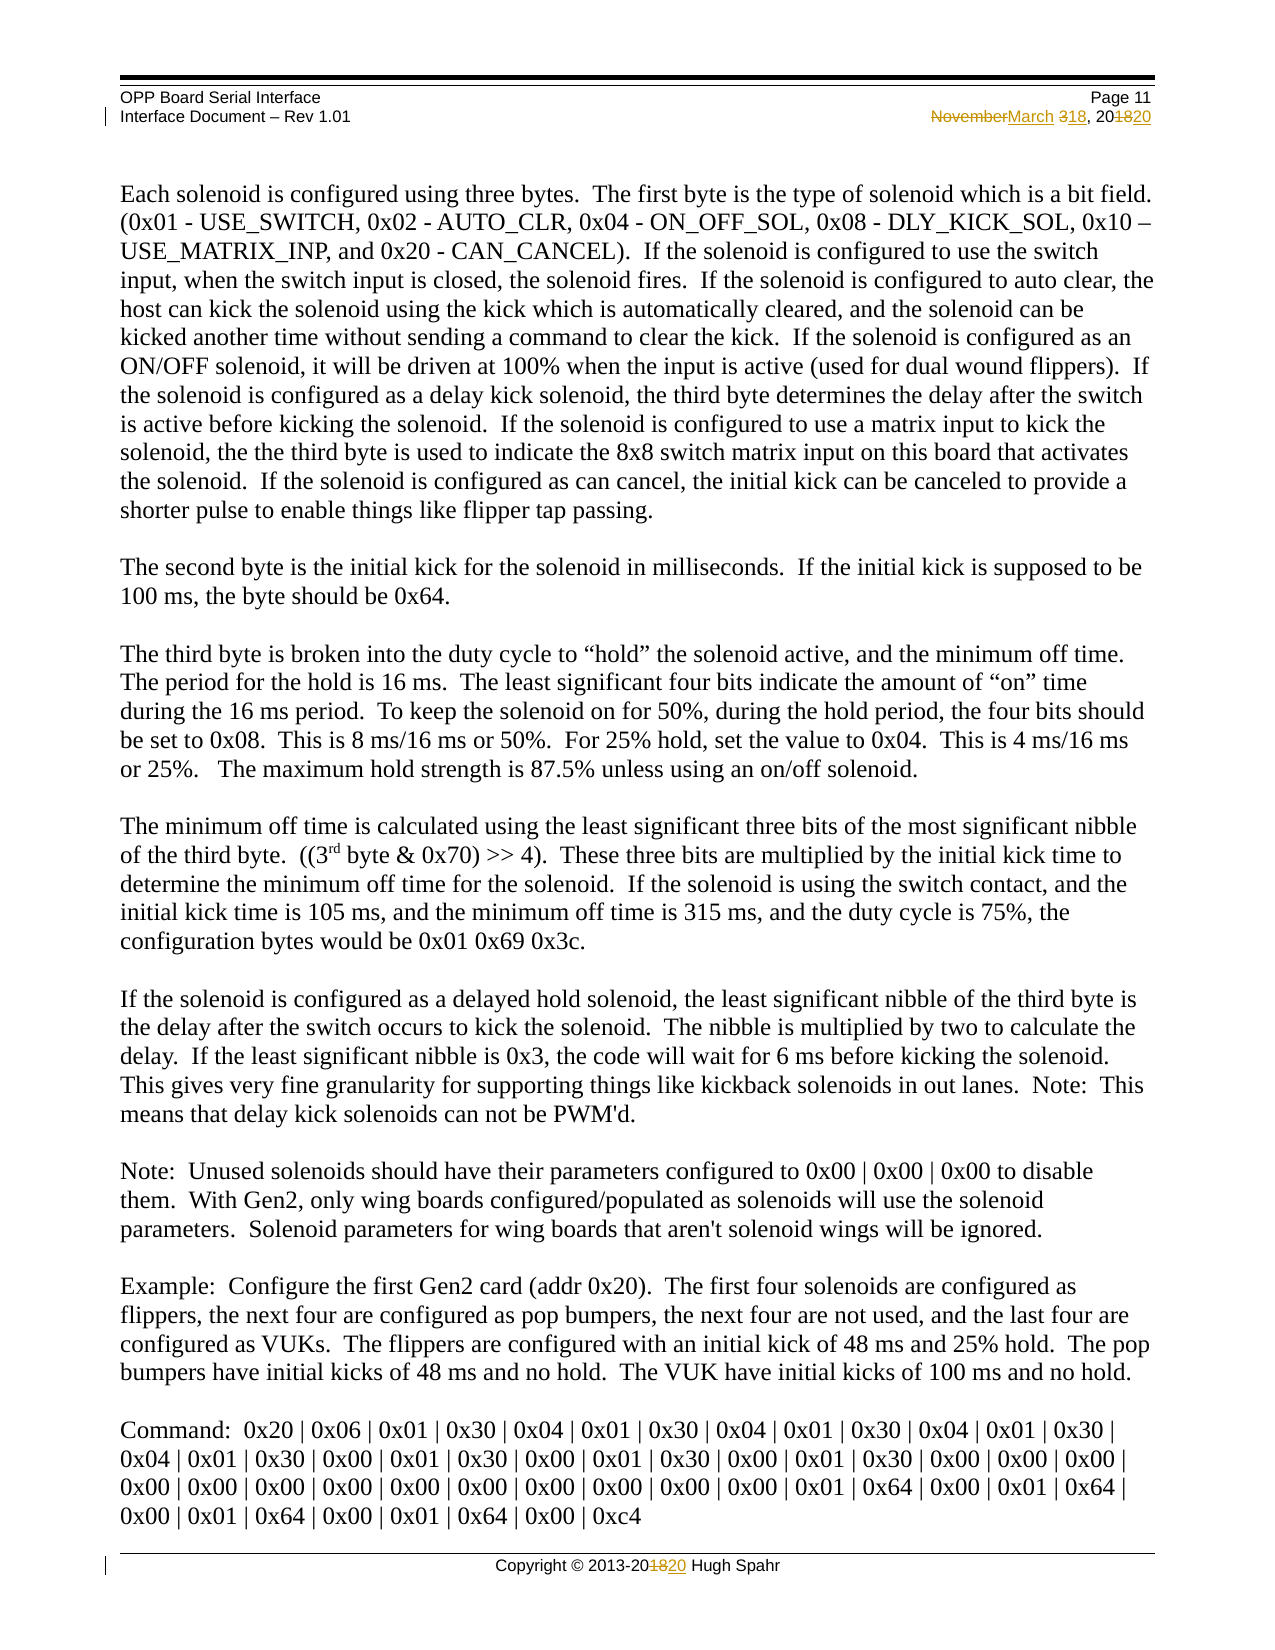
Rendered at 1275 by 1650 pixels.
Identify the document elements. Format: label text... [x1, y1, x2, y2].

text Command: 0x20 | 0x06 | 0x01 | 0x30 | 0x04 | 0x01 | 0x30 | 0x04 | 0x01 | 0x30 | 0x04 | 0x01 | 0x30 | 0x04 | 0x01 | 0x30 | 0x00 | 0x01 | 0x30 | 0x00 | 0x01 | 0x30 | 0x00 | 0x01 | 0x30 | 0x00 | 0x00 | 0x00 | 0x00 | 0x00 | 0x00 | 0x00 | 0x00 | 0x00 | 0x00 | 0x00 | 0x00 | 0x00 | 0x01 | 0x64 | 0x00 | 0x01 | 0x64 | 0x00 | 0x01 | 0x64 | 0x00 | 0x01 | 0x64 | 0x00 | 0xc4 [120, 1415, 1155, 1530]
text The second byte is the initial kick for the solenoid in milliseconds. If the initial kick is supposed to be 100 ms, the byte should be 0x64. [120, 552, 1155, 610]
text The minimum off time is calculated using the least significant three bits of the most significant nibble of the third byte. ((3rd byte & 0x70) >> 4). These three bits are multiplied by the initial kick time to determine the minimum off time for the solenoid. If the solenoid is using the switch contact, and the initial kick time is 105 ms, and the minimum off time is 315 ms, and the duty cycle is 75%, the configuration bytes would be 0x01 0x69 0x3c. [120, 811, 1155, 955]
text If the solenoid is configured as a delayed hold solenoid, the least significant nibble of the third byte is the delay after the switch occurs to kick the solenoid. The nibble is multiplied by two to calculate the delay. If the least significant nibble is 0x3, the code will wait for 6 ms before kicking the solenoid. This gives very fine granularity for supporting things like kickback solenoids in out lanes. Note: This means that delay kick solenoids can not be PWM'd. [120, 984, 1155, 1127]
text The third byte is broken into the duty cycle to “hold” the solenoid active, and the minimum off time. The period for the hold is 16 ms. The least significant four bits indicate the amount of “on” time during the 16 ms period. To keep the solenoid on for 50%, during the hold period, the four bits should be set to 0x08. This is 8 ms/16 ms or 50%. For 25% hold, set the value to 0x04. This is 4 ms/16 ms or 25%. The maximum hold strength is 87.5% unless using an on/off solenoid. [120, 639, 1155, 782]
text Note: Unused solenoids should have their parameters configured to 0x00 | 0x00 | 0x00 to disable them. With Gen2, only wing boards configured/populated as solenoids will use the solenoid parameters. Solenoid parameters for wing boards that aren't solenoid wings will be ignored. [120, 1156, 1155, 1242]
text Example: Configure the first Gen2 card (addr 0x20). The first four solenoids are configured as flippers, the next four are configured as pop bumpers, the next four are not used, and the last four are configured as VUKs. The flippers are configured with an initial kick of 48 ms and 25% hold. The pop bumpers have initial kicks of 48 ms and no hold. The VUK have initial kicks of 100 ms and no hold. [120, 1271, 1155, 1386]
text Each solenoid is configured using three bytes. The first byte is the type of solenoid which is a bit field. (0x01 - USE_SWITCH, 0x02 - AUTO_CLR, 0x04 - ON_OFF_SOL, 0x08 - DLY_KICK_SOL, 0x10 – USE_MATRIX_INP, and 0x20 - CAN_CANCEL). If the solenoid is configured to use the switch input, when the switch input is closed, the solenoid fires. If the solenoid is configured to auto clear, the host can kick the solenoid using the kick which is automatically cleared, and the solenoid can be kicked another time without sending a command to clear the kick. If the solenoid is configured as an ON/OFF solenoid, it will be driven at 100% when the input is active (used for dual wound flippers). If the solenoid is configured as a delay kick solenoid, the third byte determines the delay after the switch is active before kicking the solenoid. If the solenoid is configured to use a matrix input to kick the solenoid, the the third byte is used to indicate the 8x8 switch matrix input on this board that activates the solenoid. If the solenoid is configured as can cancel, the initial kick can be canceled to provide a shorter pulse to enable things like flipper tap passing. [120, 179, 1155, 524]
